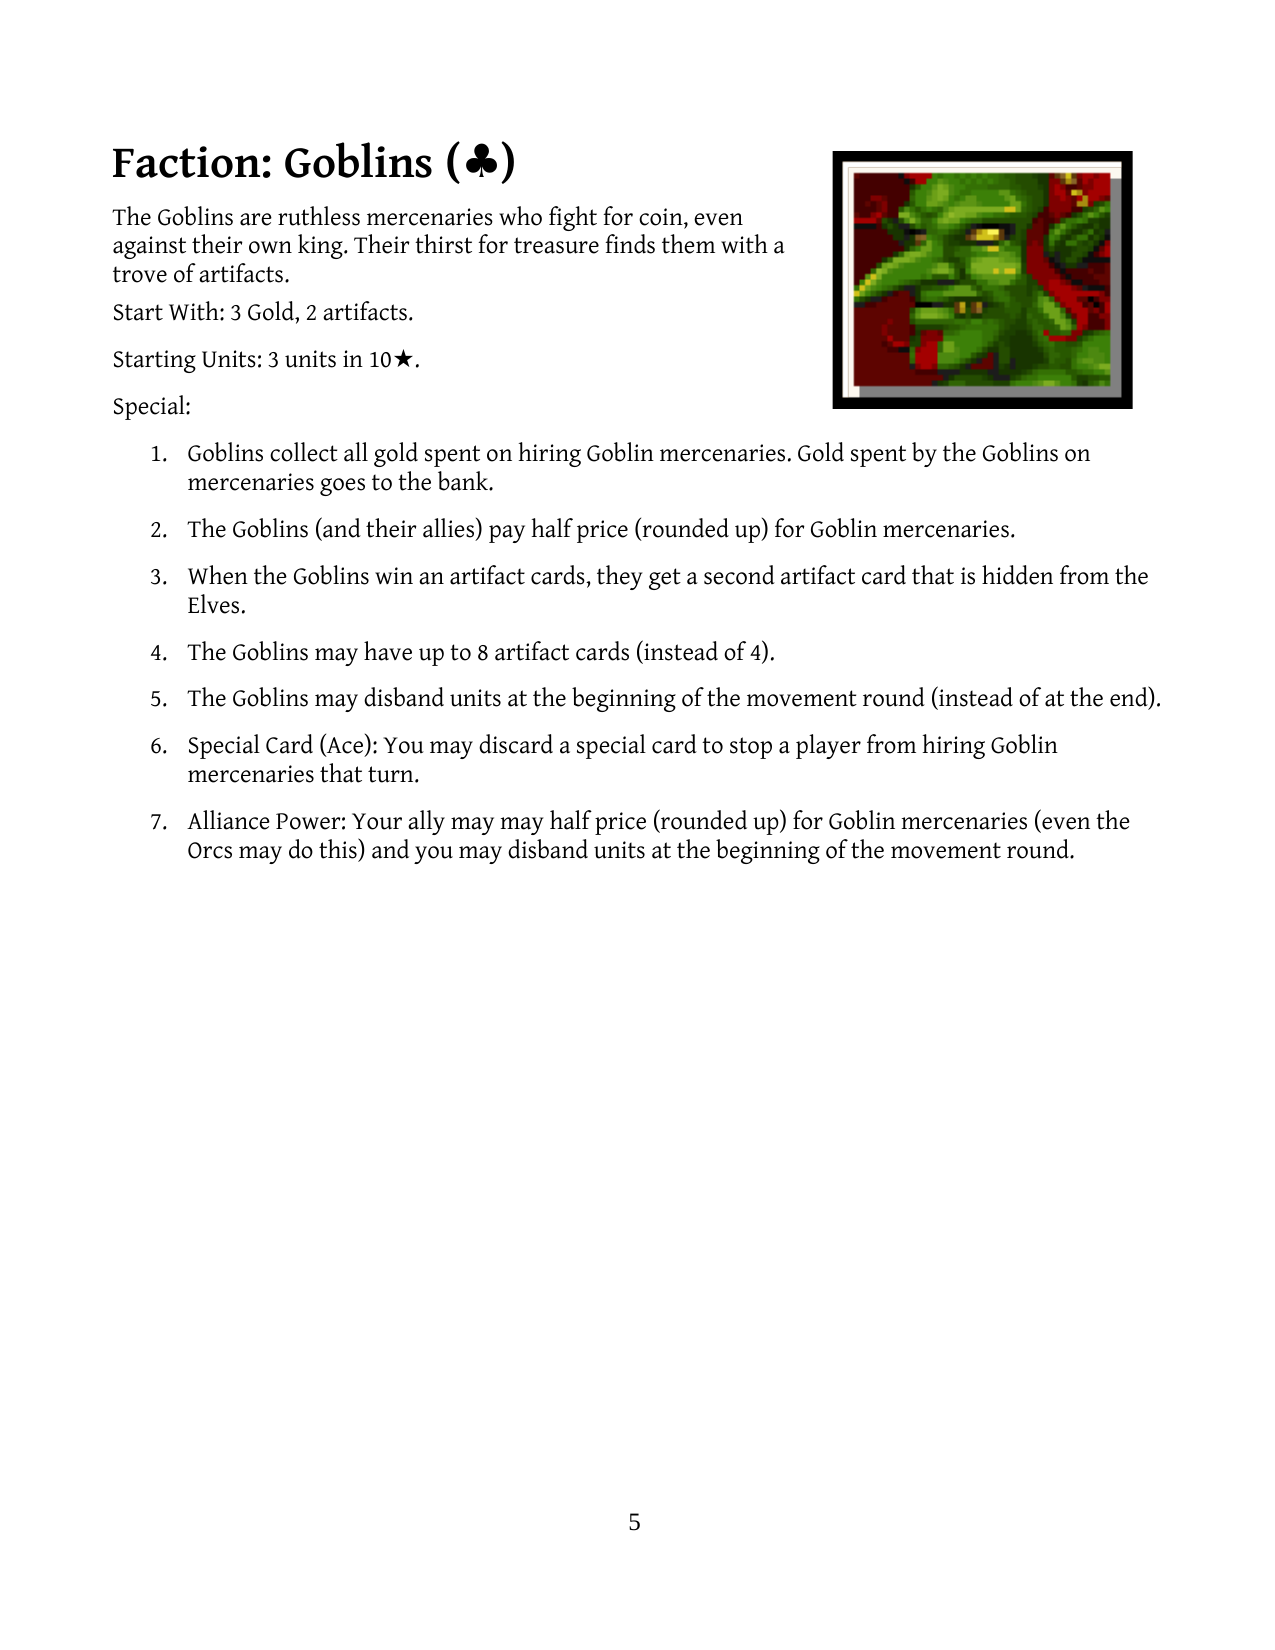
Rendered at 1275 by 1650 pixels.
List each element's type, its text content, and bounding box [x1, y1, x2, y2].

text [1133, 299, 1162, 328]
list Alliance Power: Your ally may may half price (rounded up) for Goblin mercenaries (even the Orcs may do this) and you may disband units at the beginning of the movement round. [150, 808, 1162, 866]
list The Goblins may have up to 8 artifact cards (instead of 4). [150, 638, 1162, 667]
picture [832, 151, 1133, 409]
list Special Card (Ace): You may discard a special card to stop a player from hiring Goblin mercenaries that turn. [150, 732, 1162, 790]
text Start With: 3 Gold, 2 artifacts. [112, 299, 832, 328]
text The Goblins are ruthless mercenaries who fight for coin, even against their own king. Their thirst for treasure finds them with a trove of artifacts. [112, 203, 832, 290]
text Starting Units: 3 units in 10★. [112, 346, 832, 375]
text Special: [112, 393, 1162, 422]
subtitle Faction: Goblins (♣) [112, 137, 1162, 191]
list The Goblins (and their allies) pay half price (rounded up) for Goblin mercenaries. [150, 515, 1162, 544]
text [1133, 346, 1162, 375]
list When the Goblins win an artifact cards, they get a second artifact card that is hidden from the Elves. [150, 562, 1162, 620]
list The Goblins may disband units at the beginning of the movement round (instead of at the end). [150, 685, 1162, 714]
list Goblins collect all gold spent on hiring Goblin mercenaries. Gold spent by the Goblins on mercenaries goes to the bank. [150, 439, 1162, 497]
